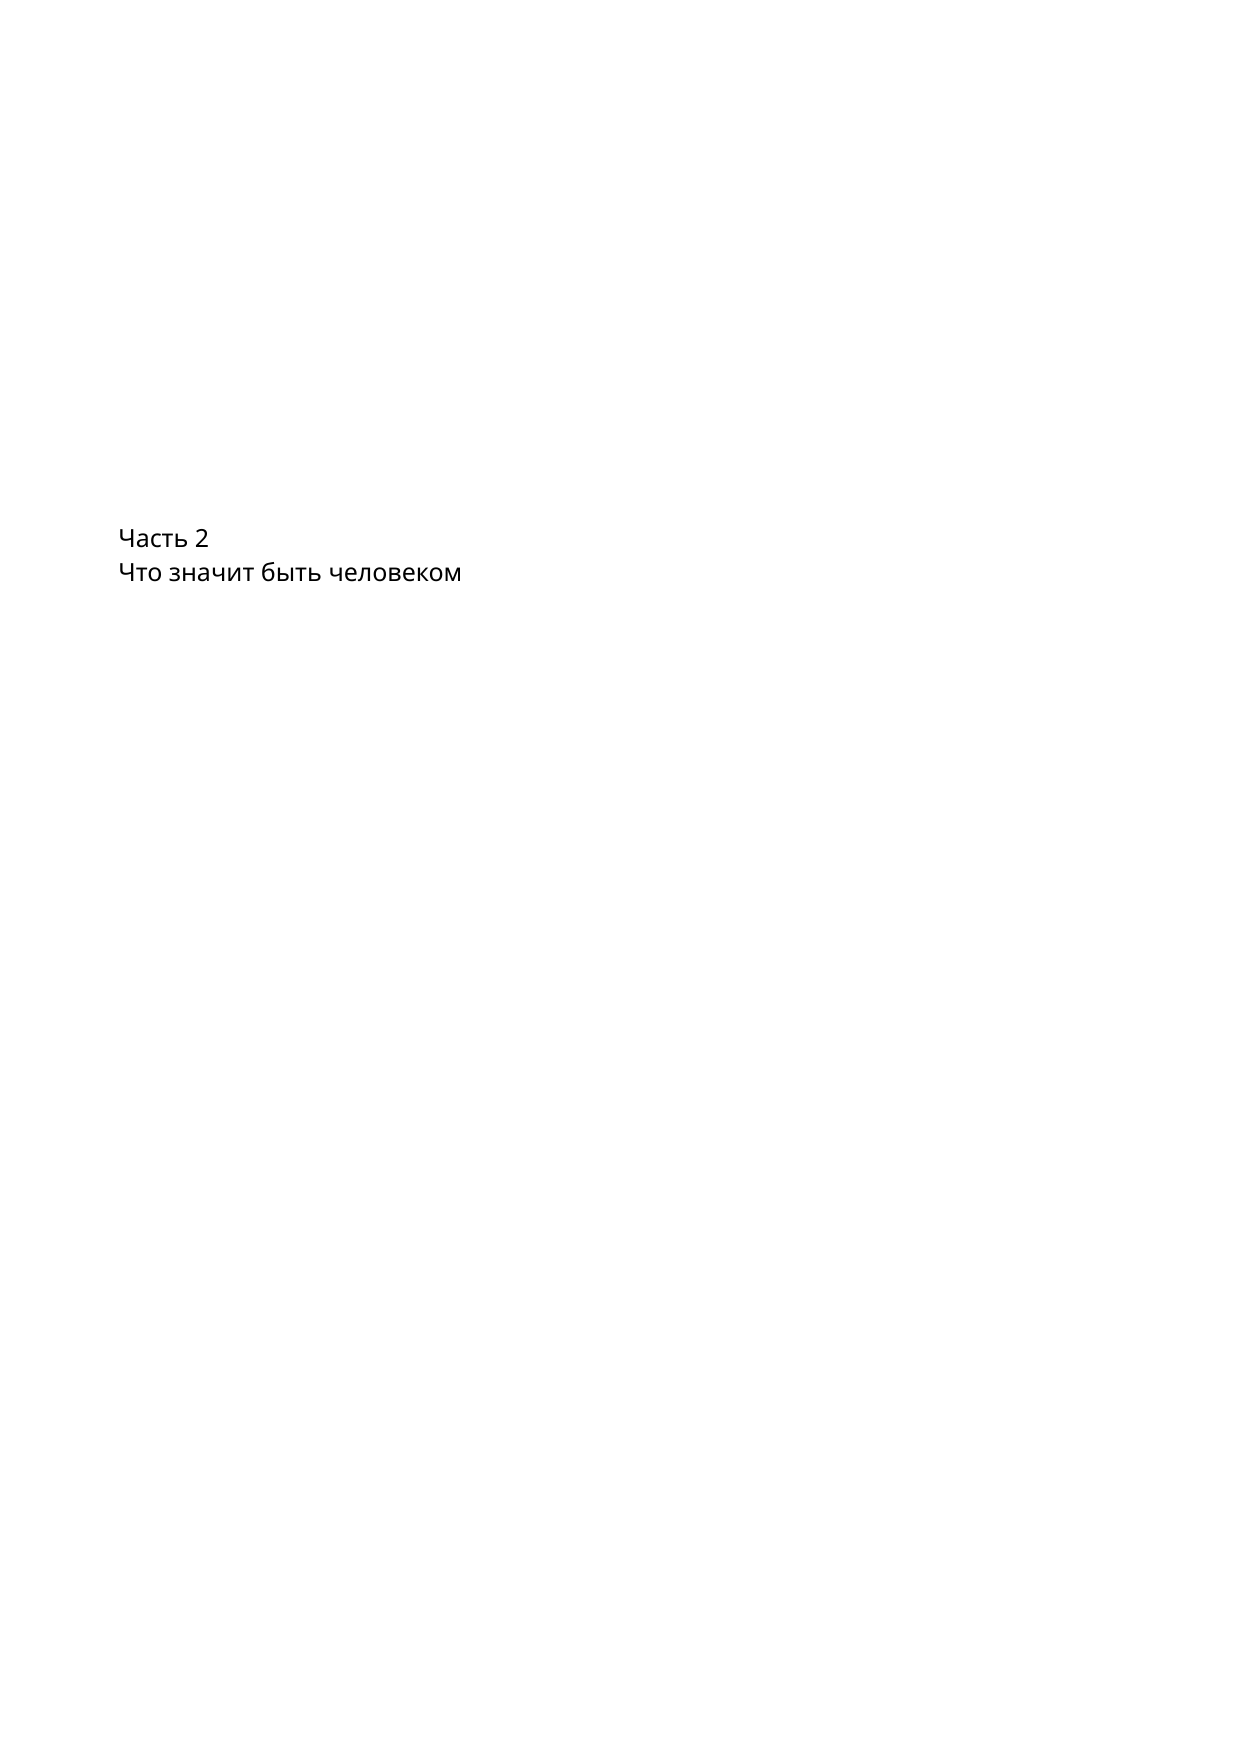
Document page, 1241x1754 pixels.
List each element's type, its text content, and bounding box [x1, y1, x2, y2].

text Часть 2 [118, 521, 1122, 555]
text Что значит быть человеком [118, 555, 1122, 589]
